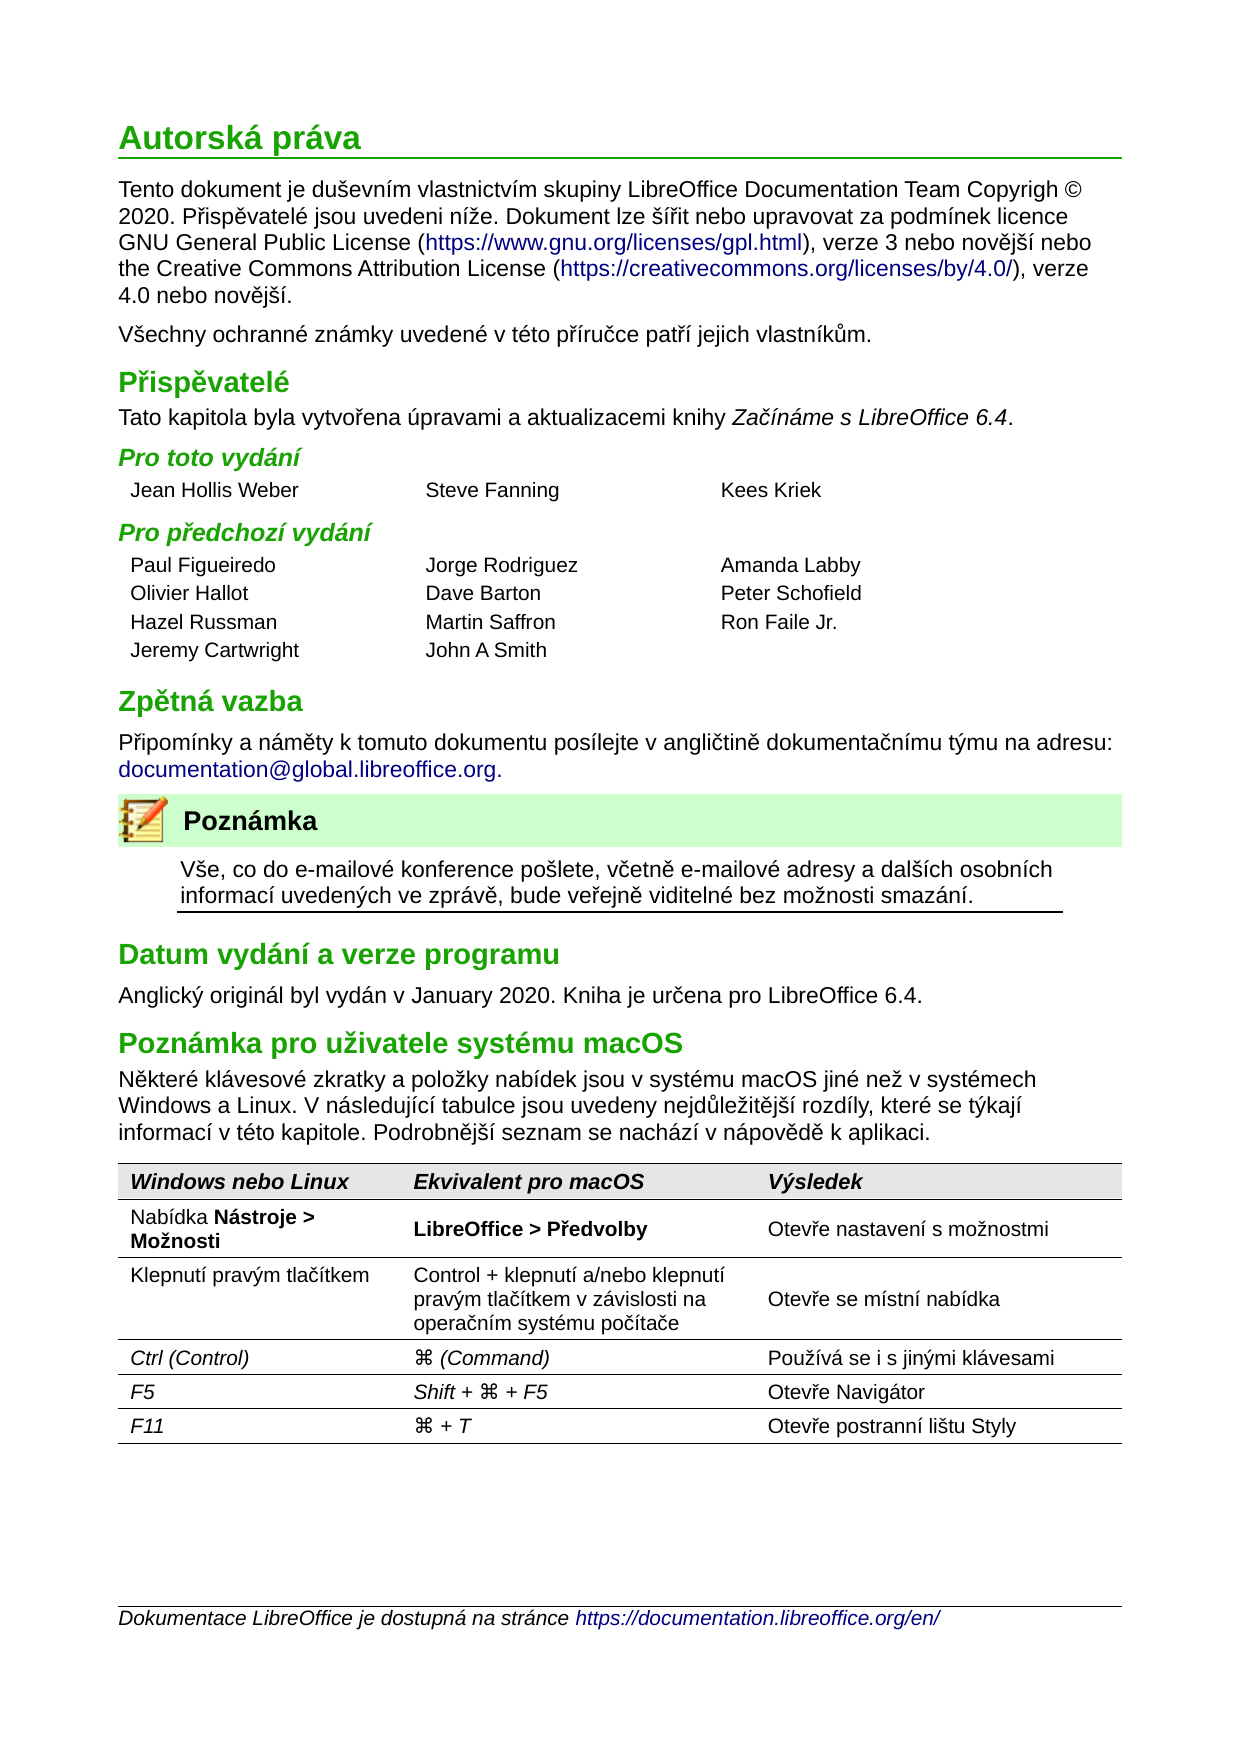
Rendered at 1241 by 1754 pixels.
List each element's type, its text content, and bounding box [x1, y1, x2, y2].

table_cell Otevře postranní lištu Styly [756, 1409, 1122, 1443]
table_cell Dave Barton [414, 581, 709, 609]
table_cell Shift + ⌘ + F5 [401, 1375, 756, 1408]
subtitle Pro předchozí vydání [118, 518, 1122, 547]
table_cell LibreOffice > Předvolby [401, 1200, 756, 1257]
table_header Amanda Labby [709, 553, 1122, 581]
table_header Jorge Rodriguez [414, 553, 709, 581]
table_header Paul Figueiredo [118, 553, 413, 581]
text Všechny ochranné známky uvedené v této příručce patří jejich vlastníkům. [118, 321, 1122, 347]
table_cell [709, 638, 1122, 666]
table_cell Peter Schofield [709, 581, 1122, 609]
table_header Výsledek [756, 1164, 1122, 1198]
table_cell Klepnutí pravým tlačítkem [118, 1258, 401, 1339]
table_cell Ctrl (Control) [118, 1340, 401, 1374]
table_cell Používá se i s jinými klávesami [756, 1340, 1122, 1374]
text Některé klávesové zkratky a položky nabídek jsou v systému macOS jiné než v systémech Windows a Linux. V následující tabulce jsou uvedeny nejdůležitější rozdíly, které se týkají informací v této kapitole. Podrobnější seznam se nachází v nápovědě k aplikaci. [118, 1066, 1122, 1145]
table_cell Hazel Russman [118, 610, 413, 638]
table_cell ⌘ (Command) [401, 1340, 756, 1374]
table_cell Martin Saffron [414, 610, 709, 638]
subtitle Autorská práva [118, 118, 1122, 157]
table_cell Nabídka Nástroje > Možnosti [118, 1200, 401, 1257]
table_cell Ron Faile Jr. [709, 610, 1122, 638]
table_header Kees Kriek [709, 478, 1122, 506]
table_cell Otevře nastavení s možnostmi [756, 1200, 1122, 1257]
table_cell Control + klepnutí a/nebo klepnutí pravým tlačítkem v závislosti na operačním systému počítače [401, 1258, 756, 1339]
subtitle Přispěvatelé [118, 365, 1122, 398]
text Vše, co do e-mailové konference pošlete, včetně e-mailové adresy a dalších osobních informací uvedených ve zprávě, bude veřejně viditelné bez možnosti smazání. [177, 853, 1063, 911]
table_header Windows nebo Linux [118, 1164, 401, 1198]
text Anglický originál byl vydán v lednu 2020. Kniha je určena pro LibreOffice 6.4. [118, 982, 1122, 1009]
subtitle Poznámka pro uživatele systému macOS [118, 1026, 1122, 1060]
table_cell F11 [118, 1409, 401, 1443]
table_cell ⌘ + T [401, 1409, 756, 1443]
table_header Steve Fanning [414, 478, 709, 506]
text Tento dokument je duševním vlastnictvím skupiny LibreOffice Documentation Team Copyrigh © 2020. Přispěvatelé jsou uvedeni níže. Dokument lze šířit nebo upravovat za podmínek licence GNU General Public License (https://www.gnu.org/licenses/gpl.html), verze 3 nebo novější nebo the Creative Commons Attribution License (https://creativecommons.org/licenses/by/4.0/), verze 4.0 nebo novější. [118, 176, 1122, 308]
text Připomínky a náměty k tomuto dokumentu posílejte v angličtině dokumentačnímu týmu na adresu: documentation@global.libreoffice.org. [118, 729, 1122, 782]
table_header Ekvivalent pro macOS [401, 1164, 756, 1198]
table_header Jean Hollis Weber [118, 478, 413, 506]
subtitle Poznámka [118, 802, 1122, 842]
table_cell Otevře se místní nabídka [756, 1258, 1122, 1339]
subtitle Zpětná vazba [118, 684, 1122, 718]
table_cell F5 [118, 1375, 401, 1408]
text Tato kapitola byla vytvořena úpravami a aktualizacemi knihy Začínáme s LibreOffice 6.4. [118, 404, 1122, 431]
subtitle Datum vydání a verze programu [118, 937, 1122, 971]
table_cell John A Smith [414, 638, 709, 666]
table_cell Otevře Navigátor [756, 1375, 1122, 1408]
picture [119, 795, 170, 846]
table_cell Jeremy Cartwright [118, 638, 413, 666]
table_cell Olivier Hallot [118, 581, 413, 609]
subtitle Pro toto vydání [118, 443, 1122, 472]
